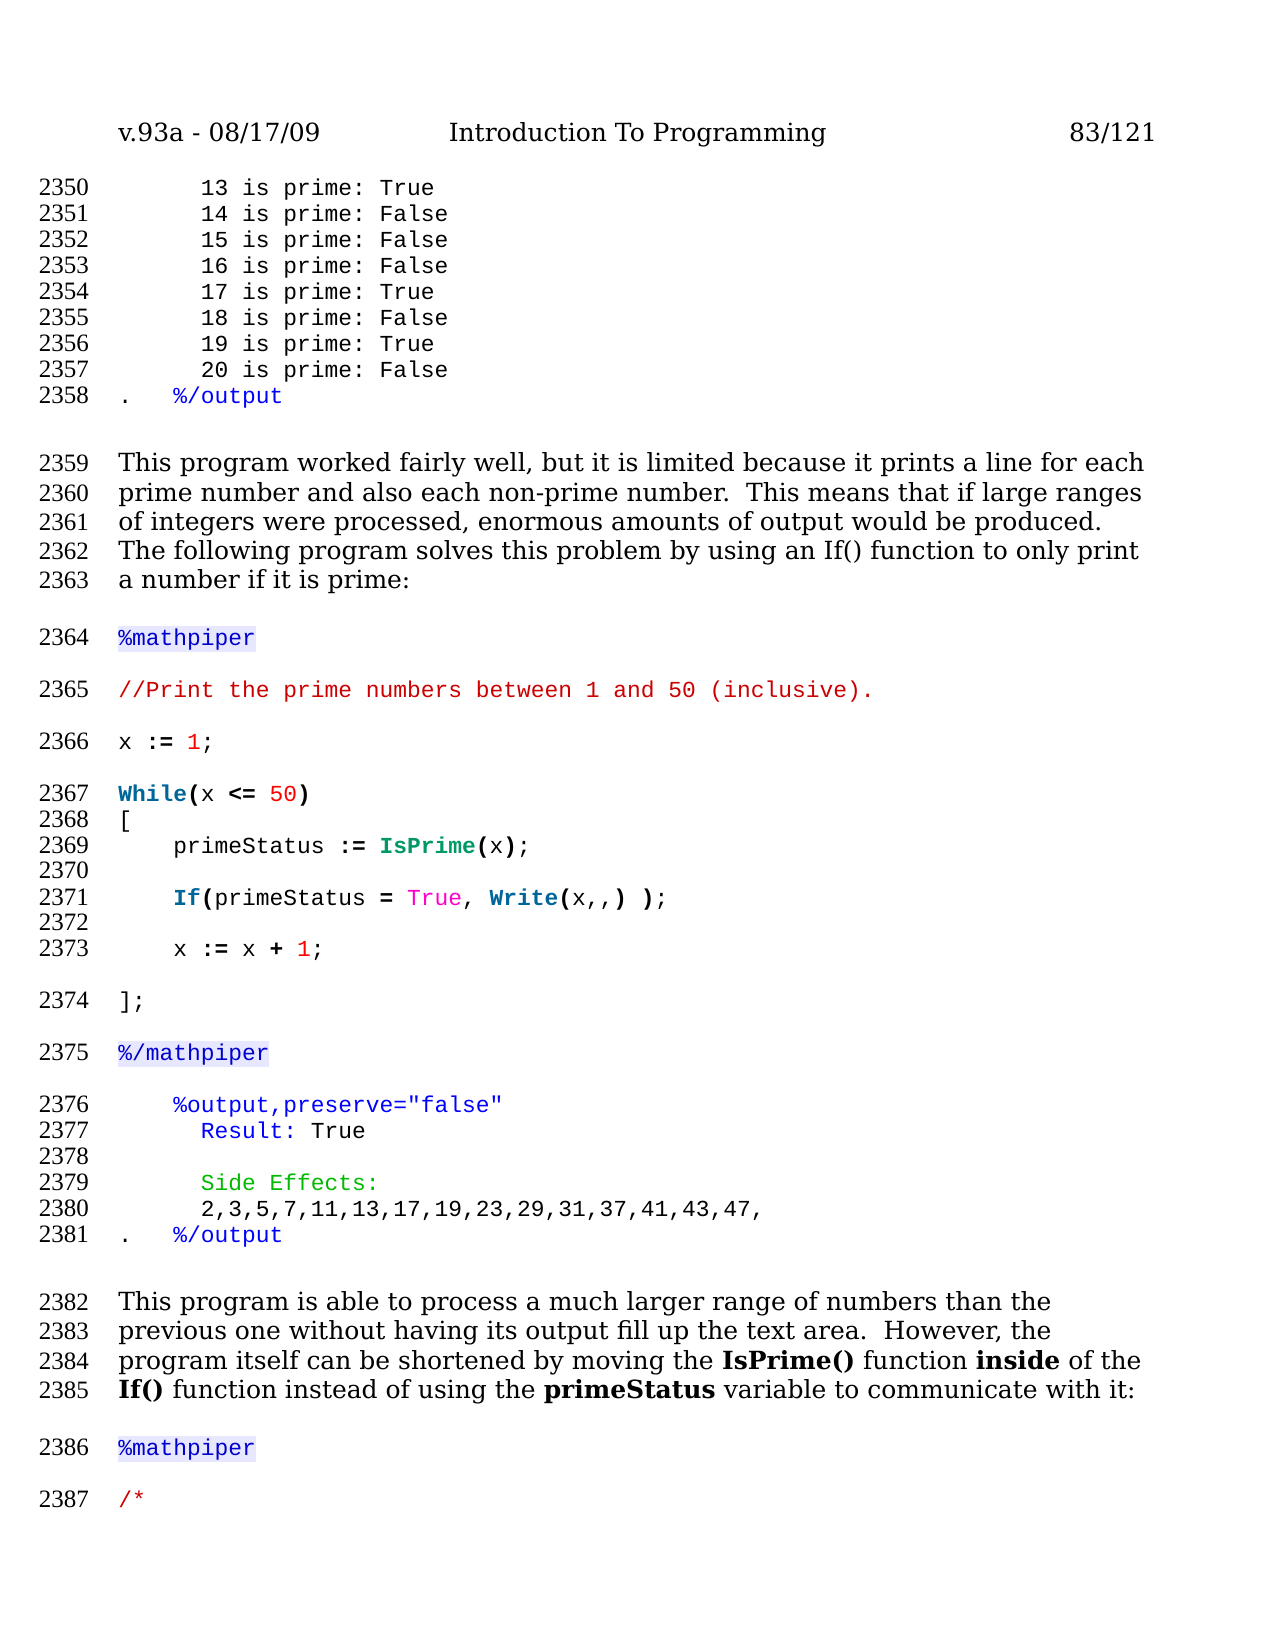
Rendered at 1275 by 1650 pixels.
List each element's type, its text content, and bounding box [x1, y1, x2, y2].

text 13 is prime: True [118, 177, 1157, 203]
text This program is able to process a much larger range of numbers than the previous one without having its output fill up the text area. However, the program itself can be shortened by moving the IsPrime() function inside of the If() function instead of using the primeStatus variable to communicate with it: [118, 1287, 1157, 1404]
text x := 1; [118, 730, 1157, 756]
text 20 is prime: False [118, 358, 1157, 384]
text 14 is prime: False [118, 203, 1157, 229]
text primeStatus := IsPrime(x); [118, 834, 1157, 860]
text Side Effects: [118, 1171, 1157, 1197]
text ]; [118, 989, 1157, 1016]
text 15 is prime: False [118, 229, 1157, 254]
text This program worked fairly well, but it is limited because it prints a line for each prime number and also each non-prime number. This means that if large ranges of integers were processed, enormous amounts of output would be produced. The following program solves this problem by using an If() function to only print a number if it is prime: [118, 449, 1157, 594]
text %mathpiper [118, 626, 1157, 652]
text %/mathpiper [118, 1041, 1157, 1067]
text . %/output [118, 384, 1157, 410]
text /* [118, 1488, 1157, 1514]
text 17 is prime: True [118, 281, 1157, 306]
text . %/output [118, 1223, 1157, 1249]
text 16 is prime: False [118, 254, 1157, 281]
text 18 is prime: False [118, 306, 1157, 332]
text //Print the prime numbers between 1 and 50 (inclusive). [118, 678, 1157, 704]
text If(primeStatus = True, Write(x,,) ); [118, 886, 1157, 912]
text %mathpiper [118, 1436, 1157, 1462]
text 19 is prime: True [118, 332, 1157, 358]
text 2,3,5,7,11,13,17,19,23,29,31,37,41,43,47, [118, 1197, 1157, 1223]
text %output,preserve="false" [118, 1093, 1157, 1119]
text x := x + 1; [118, 938, 1157, 964]
text While(x <= 50) [118, 782, 1157, 808]
text [ [118, 808, 1157, 834]
text Result: True [118, 1119, 1157, 1145]
